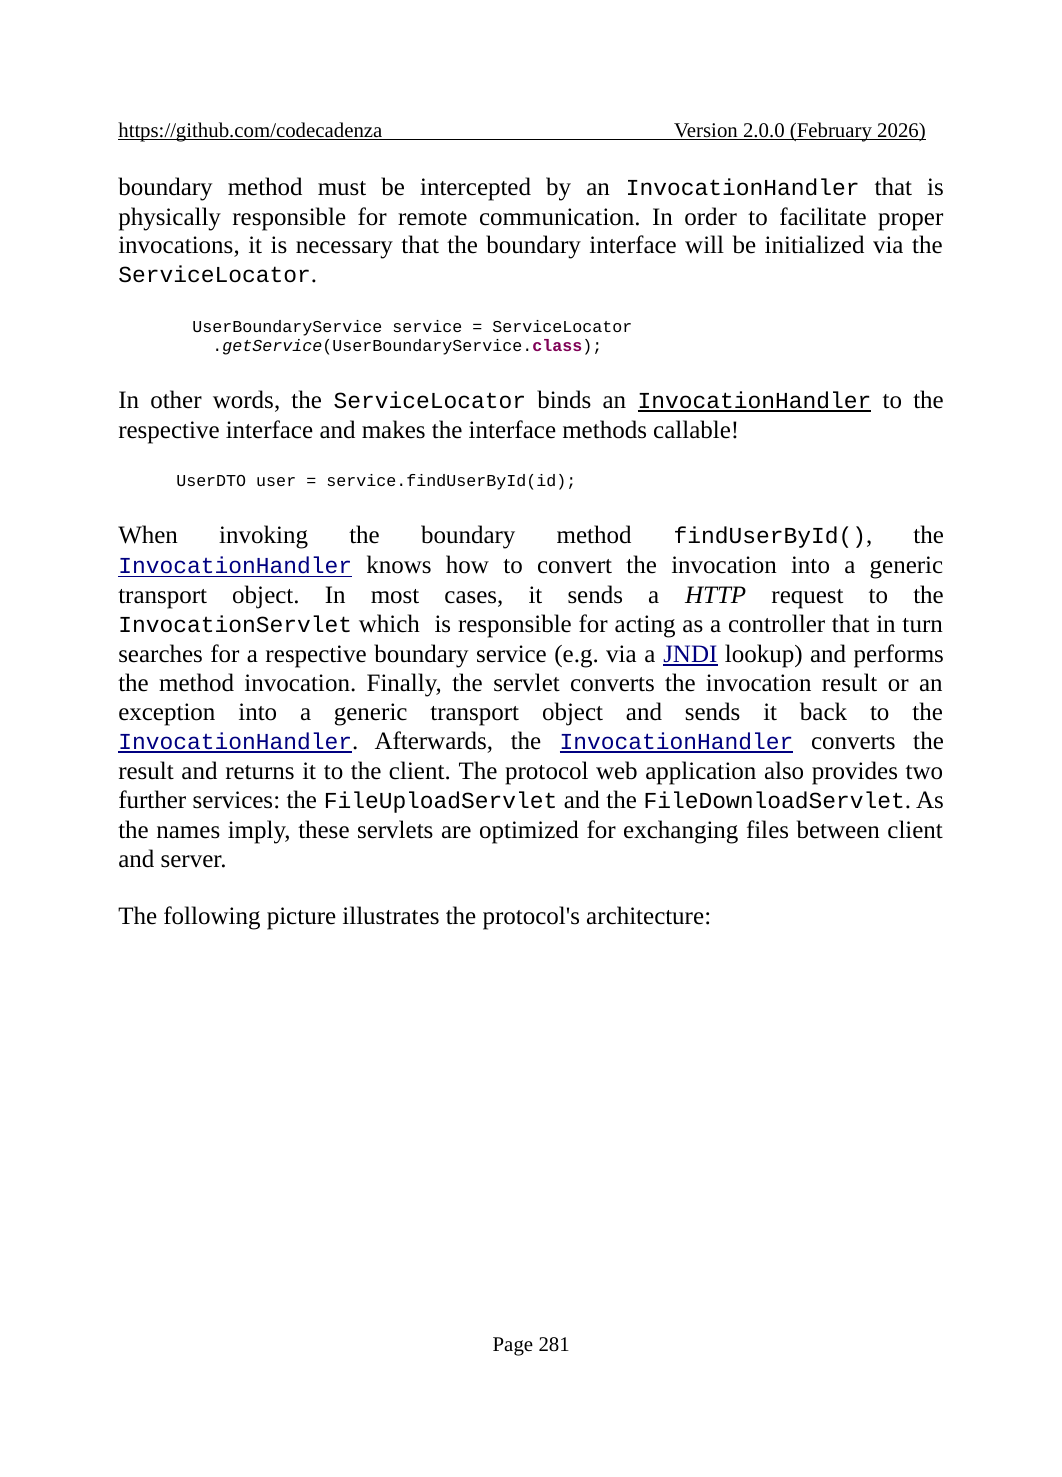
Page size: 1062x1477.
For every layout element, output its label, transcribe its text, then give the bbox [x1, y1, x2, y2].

text The following picture illustrates the protocol's architecture: [118, 901, 944, 930]
text In other words, the ServiceLocator binds an InvocationHandler to the respective interface and makes the interface methods callable! [118, 385, 944, 444]
text boundary method must be intercepted by an InvocationHandler that is physically responsible for remote communication. In order to facilitate proper invocations, it is necessary that the boundary interface will be initialized via the ServiceLocator. [118, 172, 944, 289]
text UserDTO user = service.findUserById(id); [176, 472, 944, 491]
text UserBoundaryService service = ServiceLocator .getService(UserBoundaryService.class); [118, 318, 944, 356]
text When invoking the boundary method findUserById(), the InvocationHandler knows how to convert the invocation into a generic transport object. In most cases, it sends a HTTP request to the InvocationServlet which is responsible for acting as a controller that in turn searches for a respective boundary service (e.g. via a JNDI lookup) and performs the method invocation. Finally, the servlet converts the invocation result or an exception into a generic transport object and sends it back to the InvocationHandler. Afterwards, the InvocationHandler converts the result and returns it to the client. The protocol web application also provides two further services: the FileUploadServlet and the FileDownloadServlet. As the names imply, these servlets are optimized for exchanging files between client and server. [118, 520, 944, 872]
